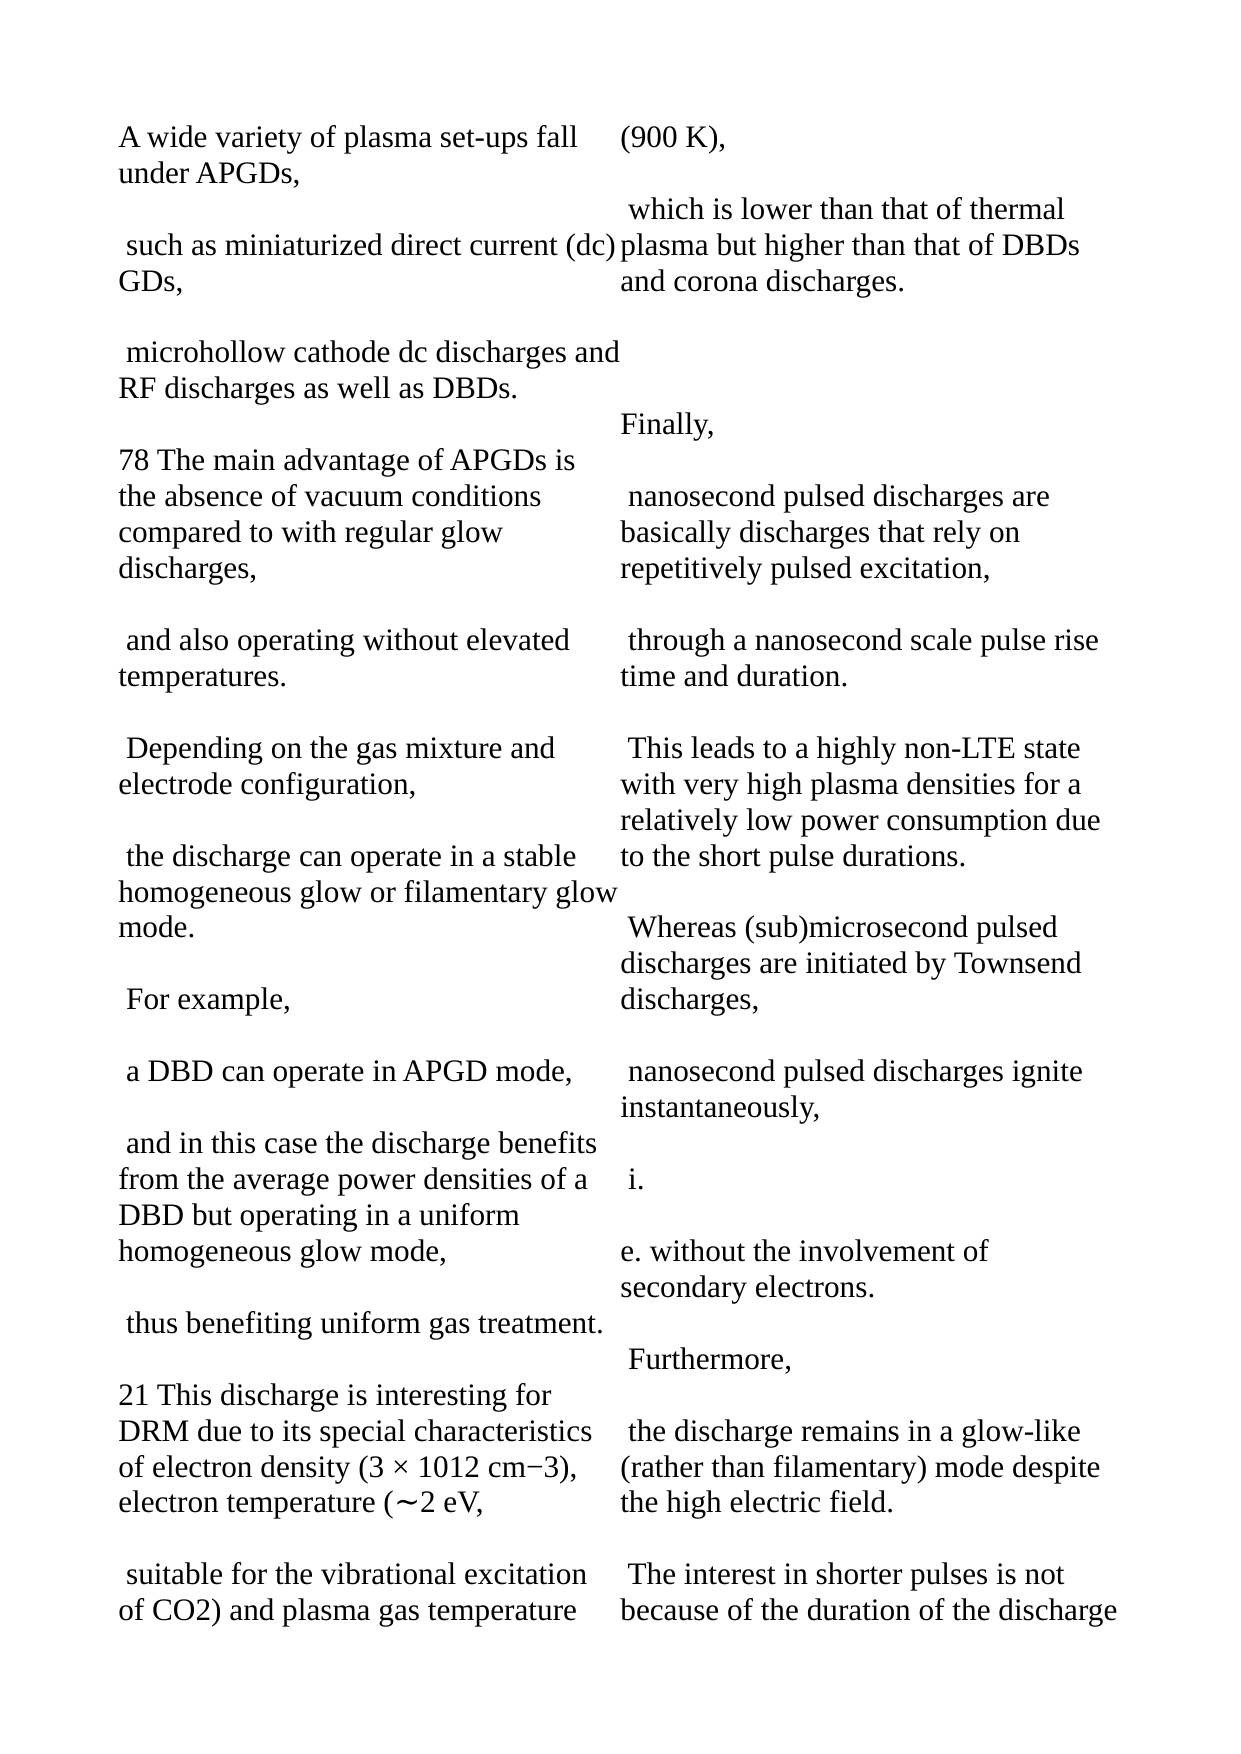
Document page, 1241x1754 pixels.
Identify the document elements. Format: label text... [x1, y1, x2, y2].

text nanosecond pulsed discharges ignite instantaneously, [620, 1052, 1122, 1124]
text A wide variety of plasma set-ups fall under APGDs, [118, 118, 620, 190]
text nanosecond pulsed discharges are basically discharges that rely on repetitively pulsed excitation, [620, 477, 1122, 585]
text such as miniaturized direct current (dc) GDs, [118, 226, 620, 298]
text thus benefiting uniform gas treatment. [118, 1304, 620, 1340]
text The interest in shorter pulses is not because of the duration of the discharge [620, 1556, 1122, 1627]
text Depending on the gas mixture and electrode configuration, [118, 729, 620, 801]
text and in this case the discharge benefits from the average power densities of a DBD but operating in a uniform homogeneous glow mode, [118, 1124, 620, 1268]
text For example, [118, 981, 620, 1017]
text 21 This discharge is interesting for DRM due to its special characteristics of electron density (3 × 1012 cm−3), electron temperature (∼2 eV, [118, 1376, 620, 1520]
text Whereas (sub)microsecond pulsed discharges are initiated by Townsend discharges, [620, 909, 1122, 1017]
text Finally, [620, 406, 1122, 442]
text a DBD can operate in APGD mode, [118, 1052, 620, 1088]
text and also operating without elevated temperatures. [118, 621, 620, 693]
text suitable for the vibrational excitation of CO2) and plasma gas temperature [118, 1556, 620, 1627]
text which is lower than that of thermal plasma but higher than that of DBDs and corona discharges. [620, 190, 1122, 298]
text e. without the involvement of secondary electrons. [620, 1232, 1122, 1304]
text through a nanosecond scale pulse rise time and duration. [620, 621, 1122, 693]
text the discharge remains in a glow-like (rather than filamentary) mode despite the high electric field. [620, 1412, 1122, 1520]
text (900 K), [620, 118, 1122, 154]
text Furthermore, [620, 1340, 1122, 1376]
text 78 The main advantage of APGDs is the absence of vacuum conditions compared to with regular glow discharges, [118, 442, 620, 585]
text i. [620, 1160, 1122, 1196]
text This leads to a highly non-LTE state with very high plasma densities for a relatively low power consumption due to the short pulse durations. [620, 729, 1122, 873]
text microhollow cathode dc discharges and RF discharges as well as DBDs. [118, 334, 620, 406]
text the discharge can operate in a stable homogeneous glow or filamentary glow mode. [118, 837, 620, 945]
